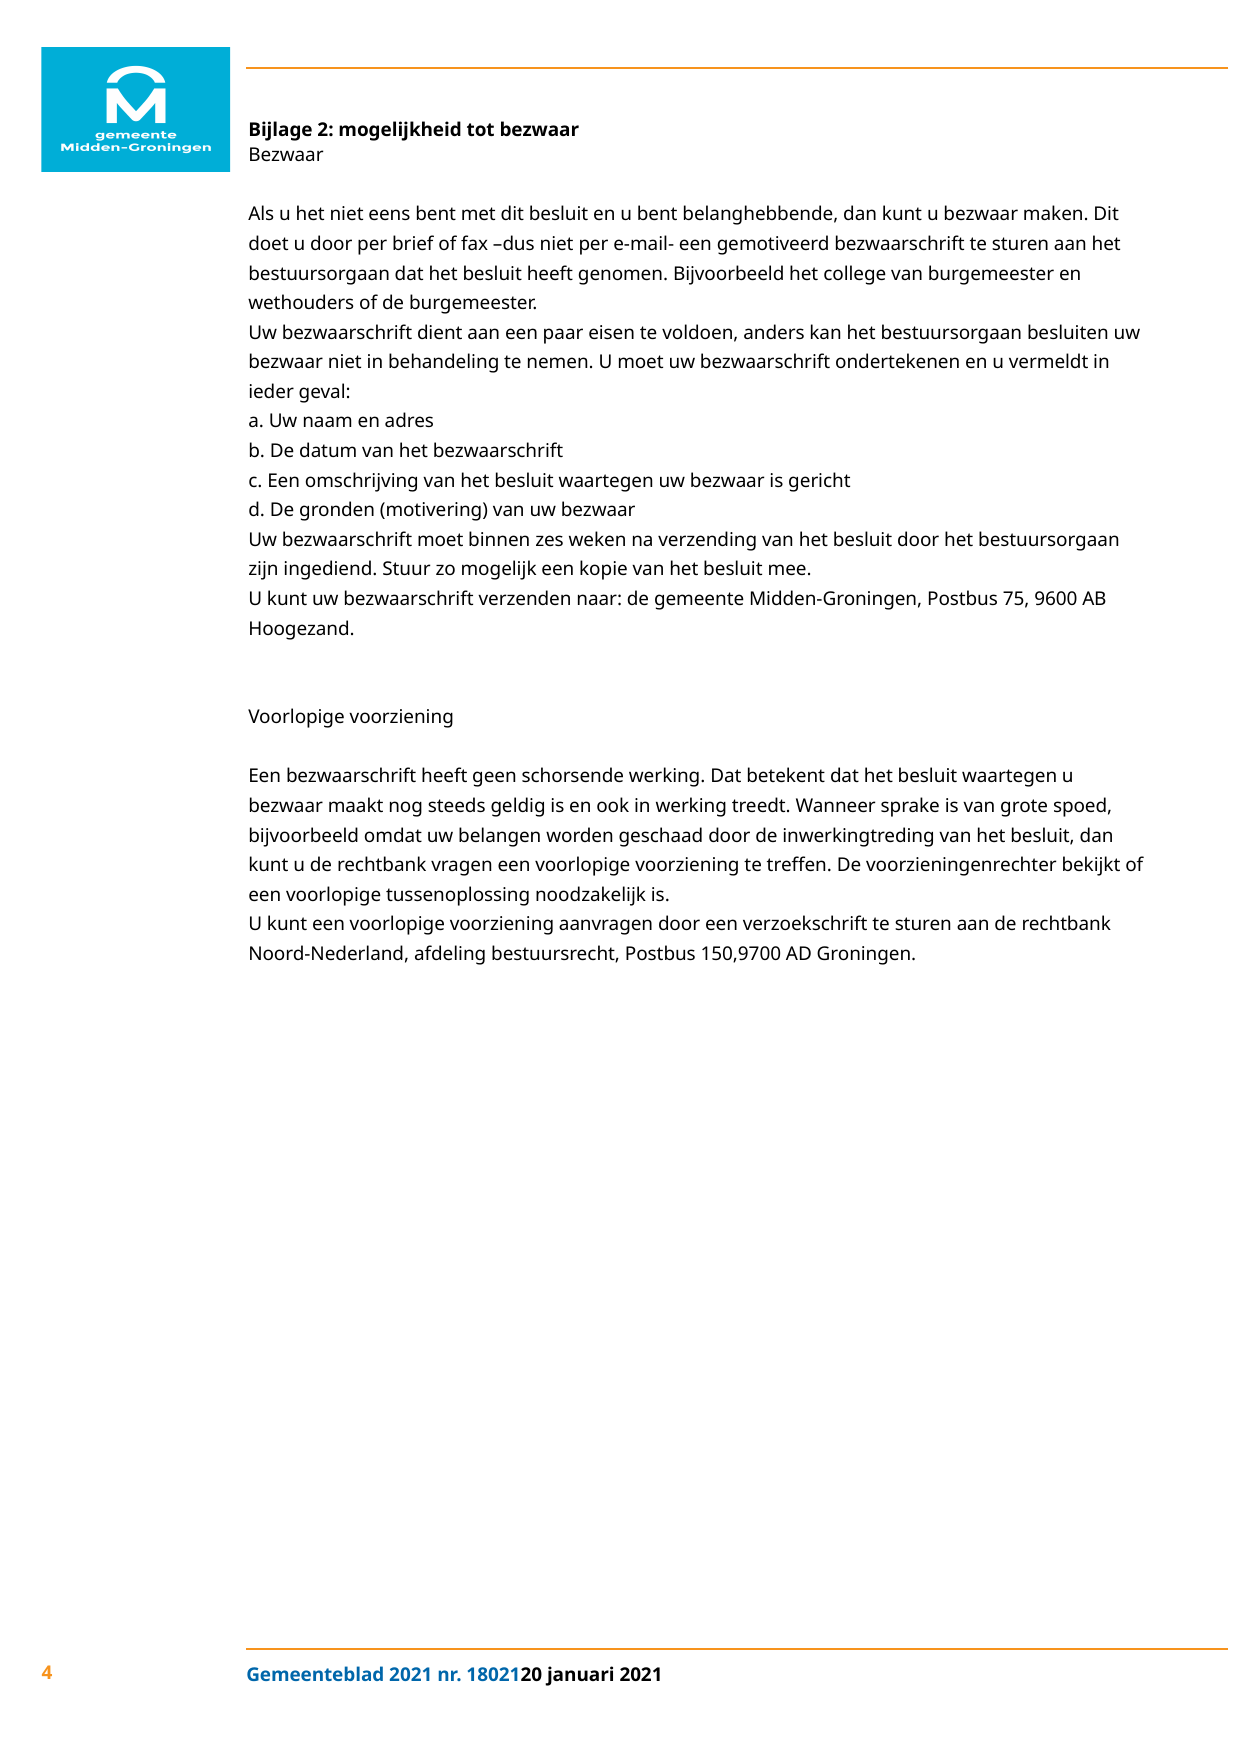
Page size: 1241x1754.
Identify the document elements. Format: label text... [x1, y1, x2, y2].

text Bijlage 2: mogelijkheid tot bezwaar [248, 116, 1152, 141]
text Uw bezwaarschrift moet binnen zes weken na verzending van het besluit door het bestuursorgaan zijn ingediend. Stuur zo mogelijk een kopie van het besluit mee. [248, 526, 1152, 581]
text d. De gronden (motivering) van uw bezwaar [248, 496, 1152, 522]
text U kunt een voorlopige voorziening aanvragen door een verzoekschrift te sturen aan de rechtbank Noord-Nederland, afdeling bestuursrecht, Postbus 150,9700 AD Groningen. [248, 911, 1152, 966]
text a. Uw naam en adres [248, 408, 1152, 433]
picture [108, 66, 164, 82]
text Uw bezwaarschrift dient aan een paar eisen te voldoen, anders kan het bestuursorgaan besluiten uw bezwaar niet in behandeling te nemen. U moet uw bezwaarschrift ondertekenen en u vermeldt in ieder geval: [248, 319, 1152, 404]
text c. Een omschrijving van het besluit waartegen uw bezwaar is gericht [248, 467, 1152, 493]
text Als u het niet eens bent met dit besluit en u bent belanghebbende, dan kunt u bezwaar maken. Dit doet u door per brief of fax –dus niet per e-mail- een gemotiveerd bezwaarschrift te sturen aan het bestuursorgaan dat het besluit heeft genomen. Bijvoorbeeld het college van burgemeester en wethouders of de burgemeester. [248, 201, 1152, 315]
picture [184, 146, 190, 153]
picture [107, 89, 165, 122]
text Een bezwaarschrift heeft geen schorsende werking. Dat betekent dat het besluit waartegen u bezwaar maakt nog steeds geldig is en ook in werking treedt. Wanneer sprake is van grote spoed, bijvoorbeeld omdat uw belangen worden geschaad door de inwerkingtreding van het besluit, dan kunt u de rechtbank vragen een voorlopige voorziening te treffen. De voorzieningenrechter bekijkt of een voorlopige tussenoplossing noodzakelijk is. [248, 763, 1152, 907]
text Voorlopige voorziening [248, 703, 1152, 729]
text Bezwaar [248, 141, 1152, 167]
text b. De datum van het bezwaarschrift [248, 437, 1152, 463]
text U kunt uw bezwaarschrift verzenden naar: de gemeente Midden-Groningen, Postbus 75, 9600 AB Hoogezand. [248, 585, 1152, 641]
